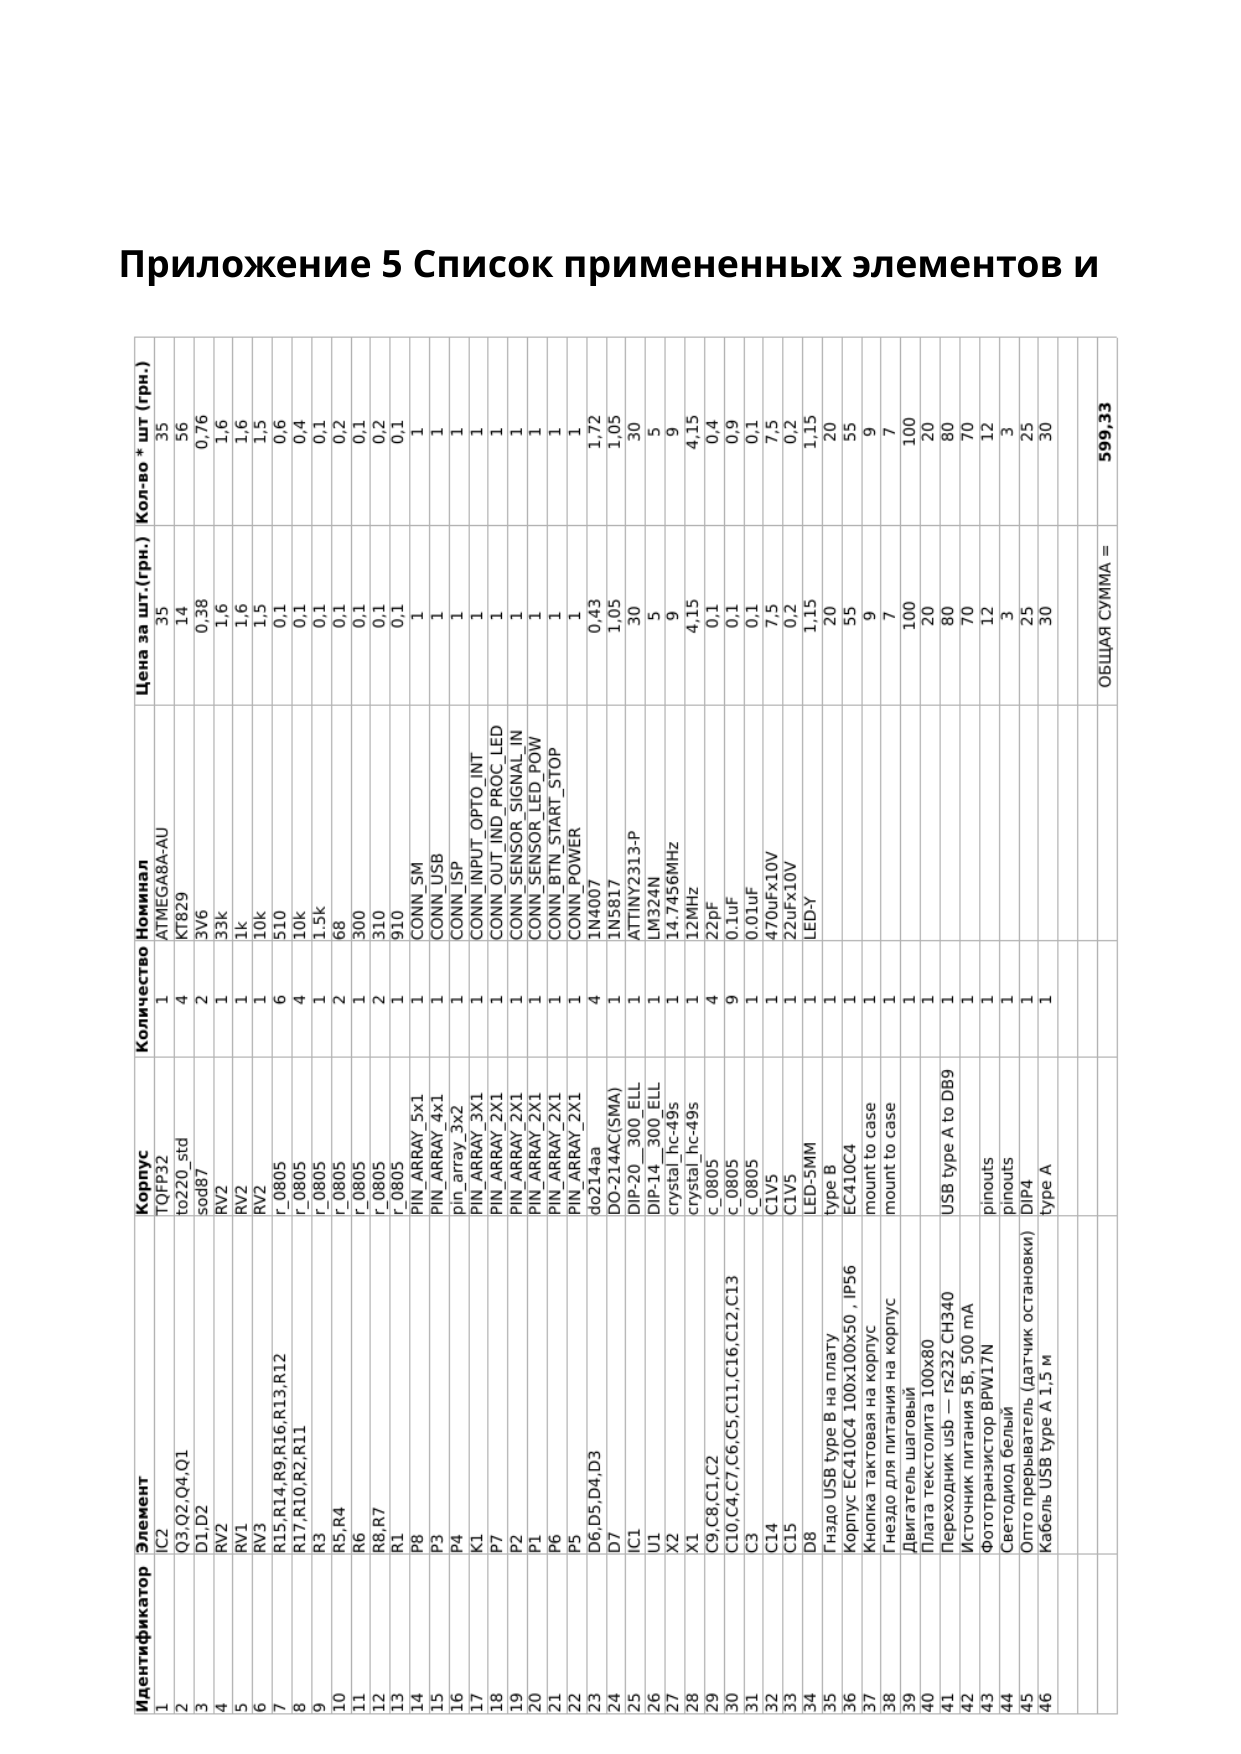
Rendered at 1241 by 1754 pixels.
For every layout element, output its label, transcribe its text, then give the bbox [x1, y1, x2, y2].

text Приложение 5 Список примененных элементов и [118, 237, 1122, 288]
picture [123, 329, 1128, 1727]
